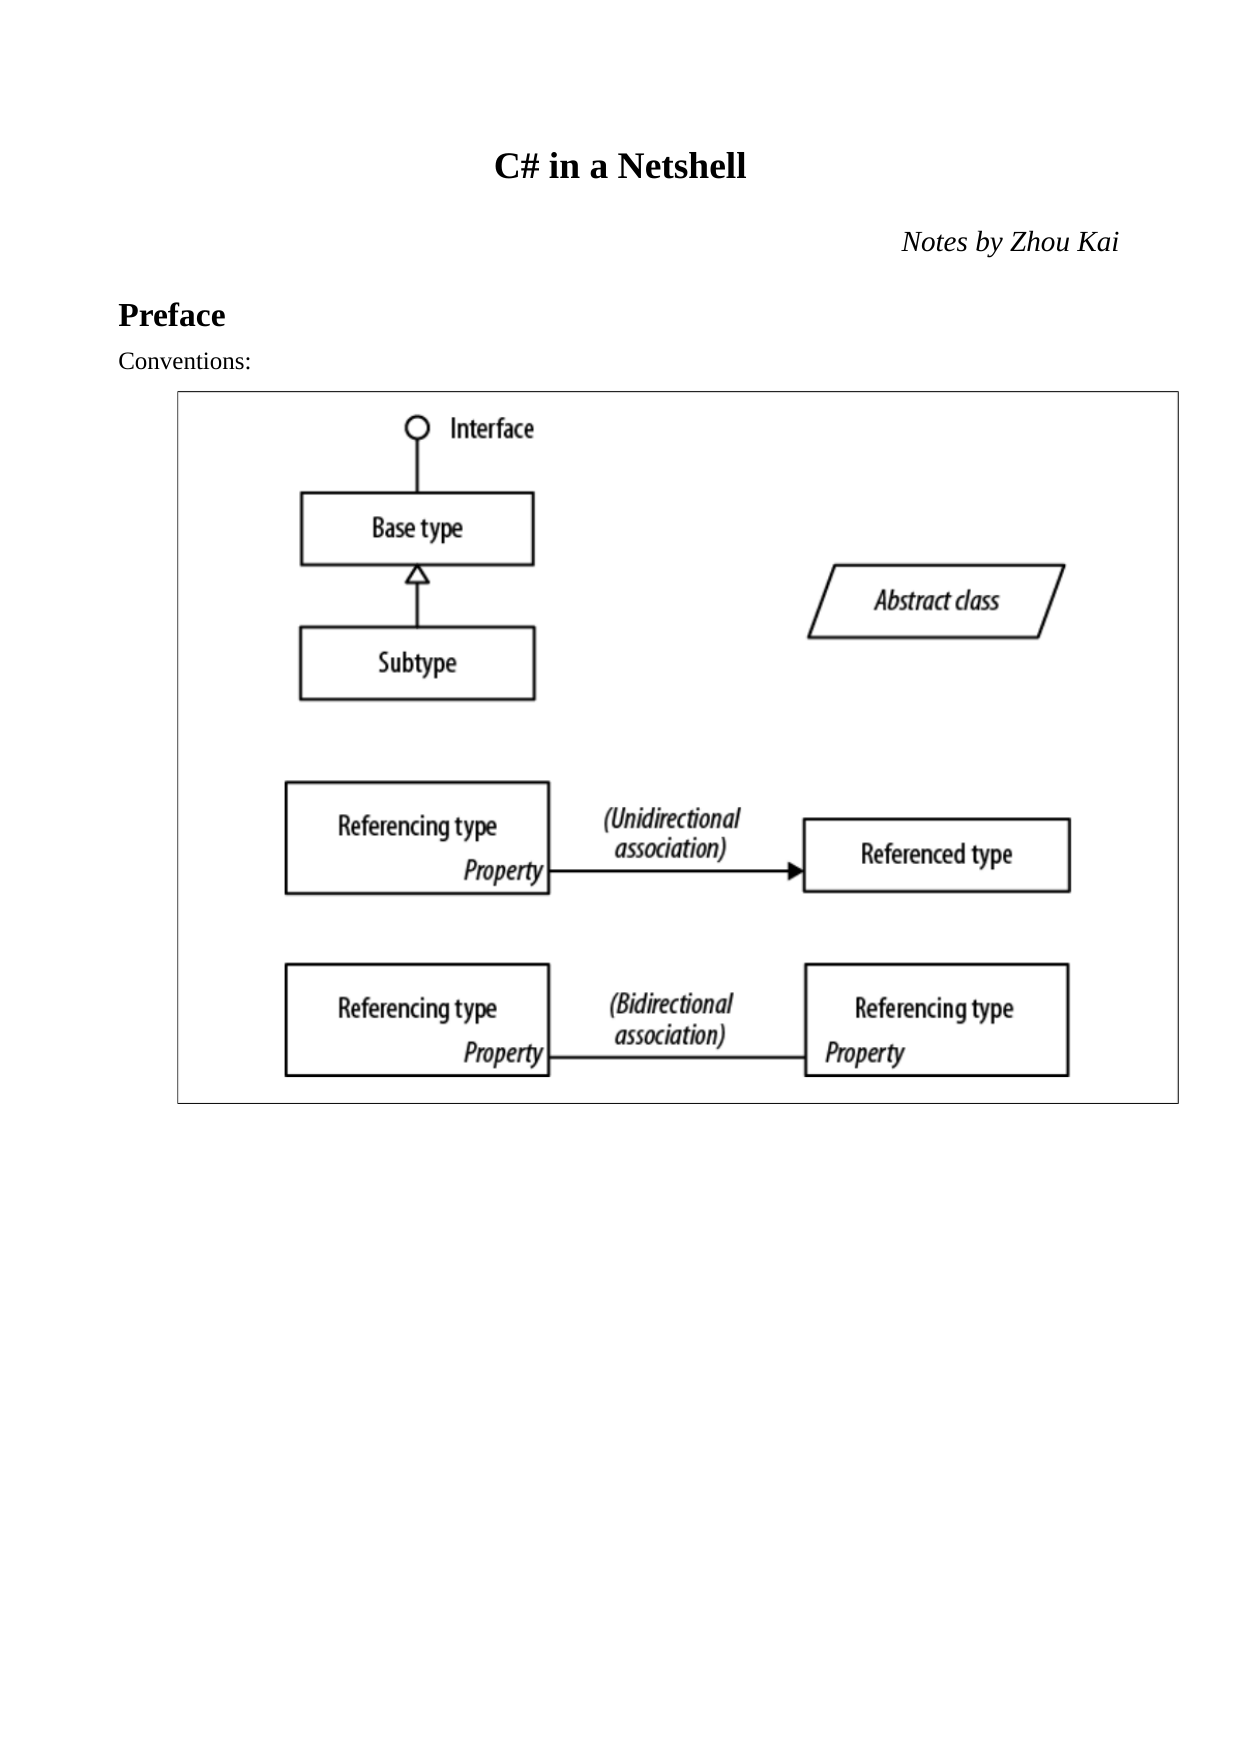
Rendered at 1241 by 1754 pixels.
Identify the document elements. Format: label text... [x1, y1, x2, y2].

title C# in a Netshell [118, 143, 1122, 186]
subtitle Notes by Zhou Kai [118, 224, 1122, 257]
picture [177, 387, 1182, 1104]
subtitle Preface [118, 295, 1122, 333]
text Conventions: [118, 346, 1122, 375]
